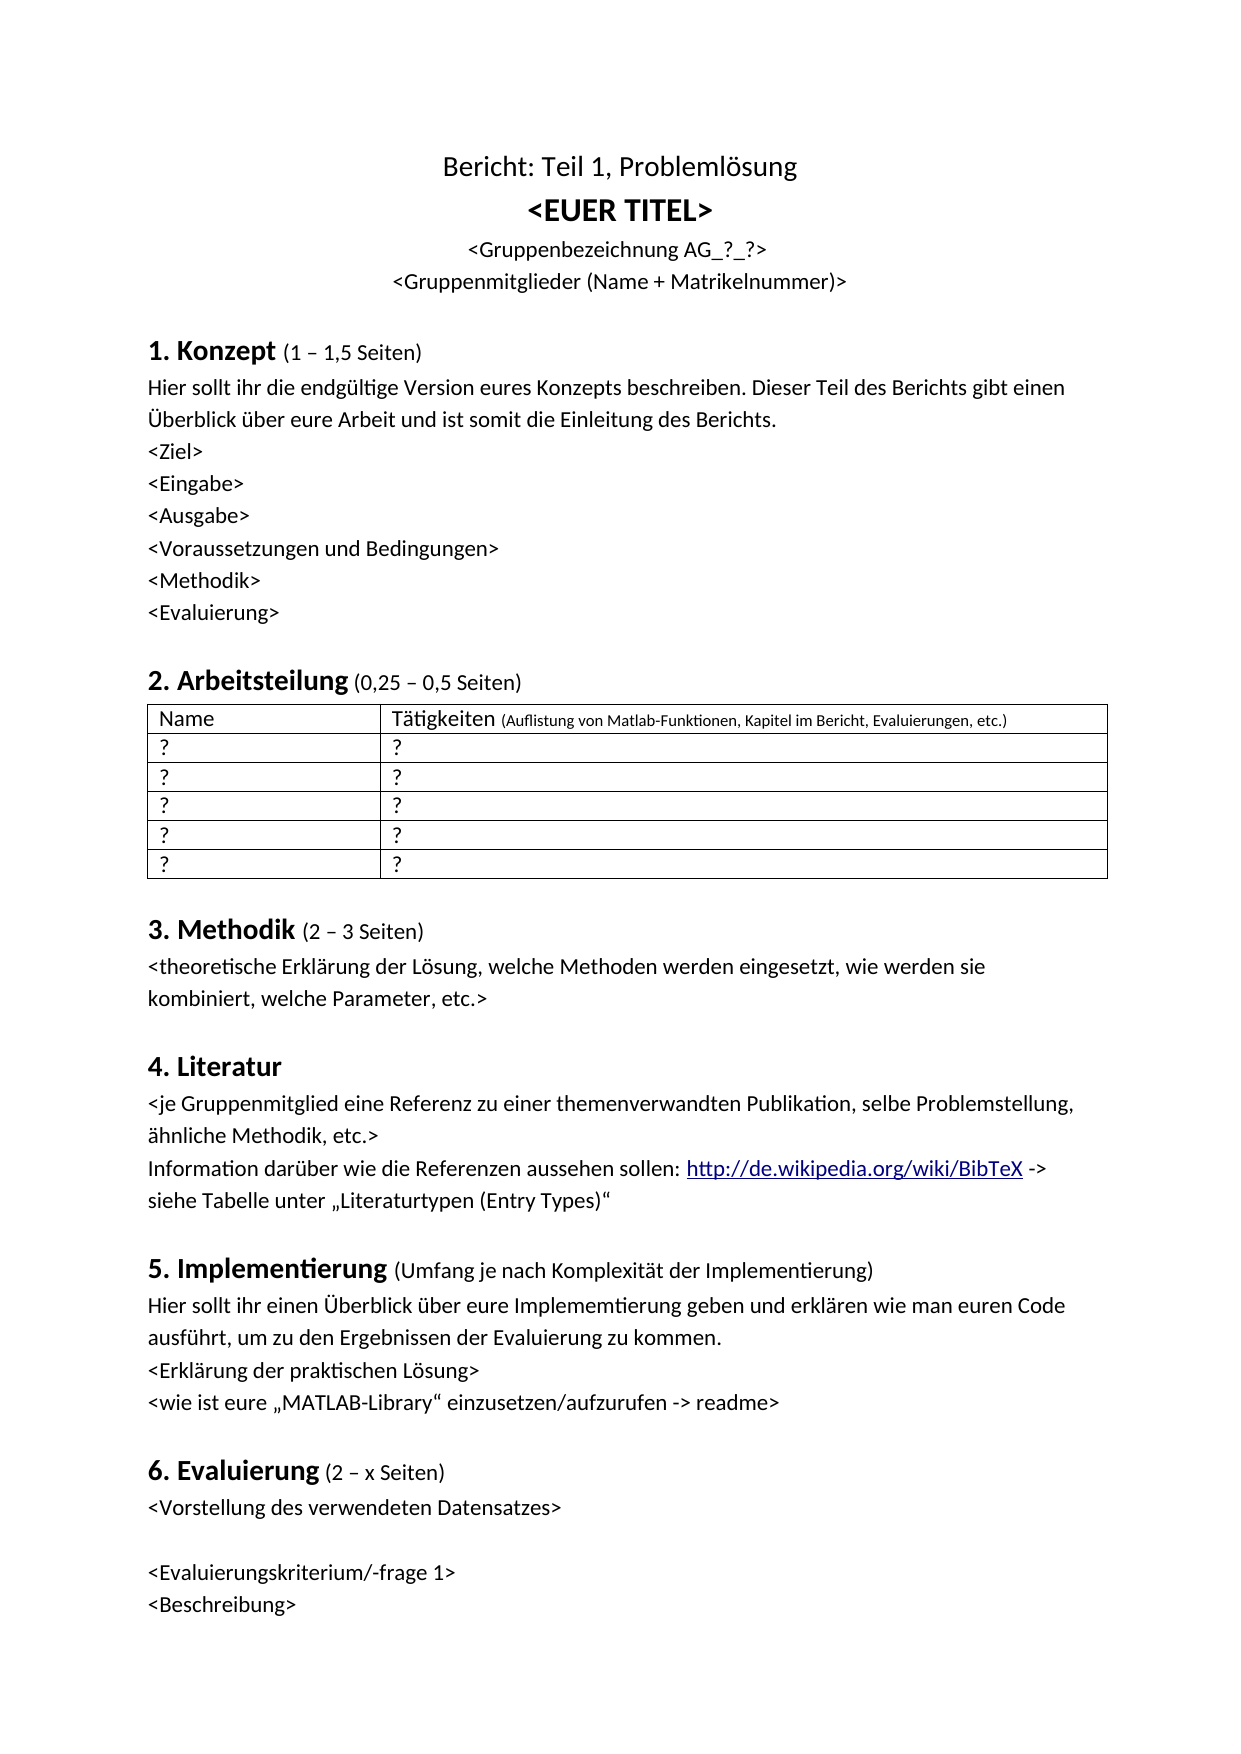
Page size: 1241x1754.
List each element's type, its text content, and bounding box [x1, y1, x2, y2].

text <je Gruppenmitglied eine Referenz zu einer themenverwandten Publikation, selbe Problemstellung, ähnliche Methodik, etc.> [148, 1089, 1093, 1150]
table_cell ? [381, 763, 1107, 791]
table_cell ? [381, 792, 1107, 820]
text 4. Literatur [148, 1048, 1093, 1084]
text <Evaluierungskriterium/-frage 1> [148, 1558, 1093, 1586]
text <Methodik> [148, 566, 1093, 594]
text <Eingabe> [148, 469, 1093, 497]
text <Gruppenbezeichnung AG_?_?> [148, 235, 1093, 263]
text <Evaluierung> [148, 598, 1093, 626]
text <wie ist eure „MATLAB-Library“ einzusetzen/aufzurufen -> readme> [148, 1388, 1093, 1416]
table_header Tätigkeiten (Auflistung von Matlab-Funktionen, Kapitel im Bericht, Evaluierungen, etc.) [381, 705, 1107, 732]
table_cell ? [381, 821, 1107, 849]
text Bericht: Teil 1, Problemlösung [148, 148, 1093, 183]
text <EUER TITEL> [148, 188, 1093, 229]
text <Vorstellung des verwendeten Datensatzes> [148, 1493, 1093, 1521]
text 6. Evaluierung (2 – x Seiten) [148, 1452, 1093, 1488]
text <theoretische Erklärung der Lösung, welche Methoden werden eingesetzt, wie werden sie kombiniert, welche Parameter, etc.> [148, 952, 1093, 1012]
text <Voraussetzungen und Bedingungen> [148, 534, 1093, 562]
text 5. Implementierung (Umfang je nach Komplexität der Implementierung) [148, 1250, 1093, 1286]
table_cell ? [148, 734, 380, 762]
table_cell ? [381, 850, 1107, 878]
table_cell ? [148, 821, 380, 849]
text Information darüber wie die Referenzen aussehen sollen: http://de.wikipedia.org/wiki/BibTeX -> siehe Tabelle unter „Literaturtypen (Entry Types)“ [148, 1154, 1093, 1214]
table_cell ? [381, 734, 1107, 762]
text 2. Arbeitsteilung (0,25 – 0,5 Seiten) [148, 662, 1093, 698]
text Hier sollt ihr einen Überblick über eure Implememtierung geben und erklären wie man euren Code ausführt, um zu den Ergebnissen der Evaluierung zu kommen. [148, 1291, 1093, 1352]
table_cell ? [148, 763, 380, 791]
text <Beschreibung> [148, 1590, 1093, 1618]
text <Ziel> [148, 437, 1093, 465]
text <Gruppenmitglieder (Name + Matrikelnummer)> [148, 267, 1093, 296]
table_cell ? [148, 850, 380, 878]
table_header Name [148, 705, 380, 732]
text Hier sollt ihr die endgültige Version eures Konzepts beschreiben. Dieser Teil des Berichts gibt einen Überblick über eure Arbeit und ist somit die Einleitung des Berichts. [148, 373, 1093, 433]
table_cell ? [148, 792, 380, 820]
text <Ausgabe> [148, 502, 1093, 529]
text 1. Konzept (1 – 1,5 Seiten) [148, 332, 1093, 367]
text <Erklärung der praktischen Lösung> [148, 1356, 1093, 1384]
text 3. Methodik (2 – 3 Seiten) [148, 911, 1093, 947]
